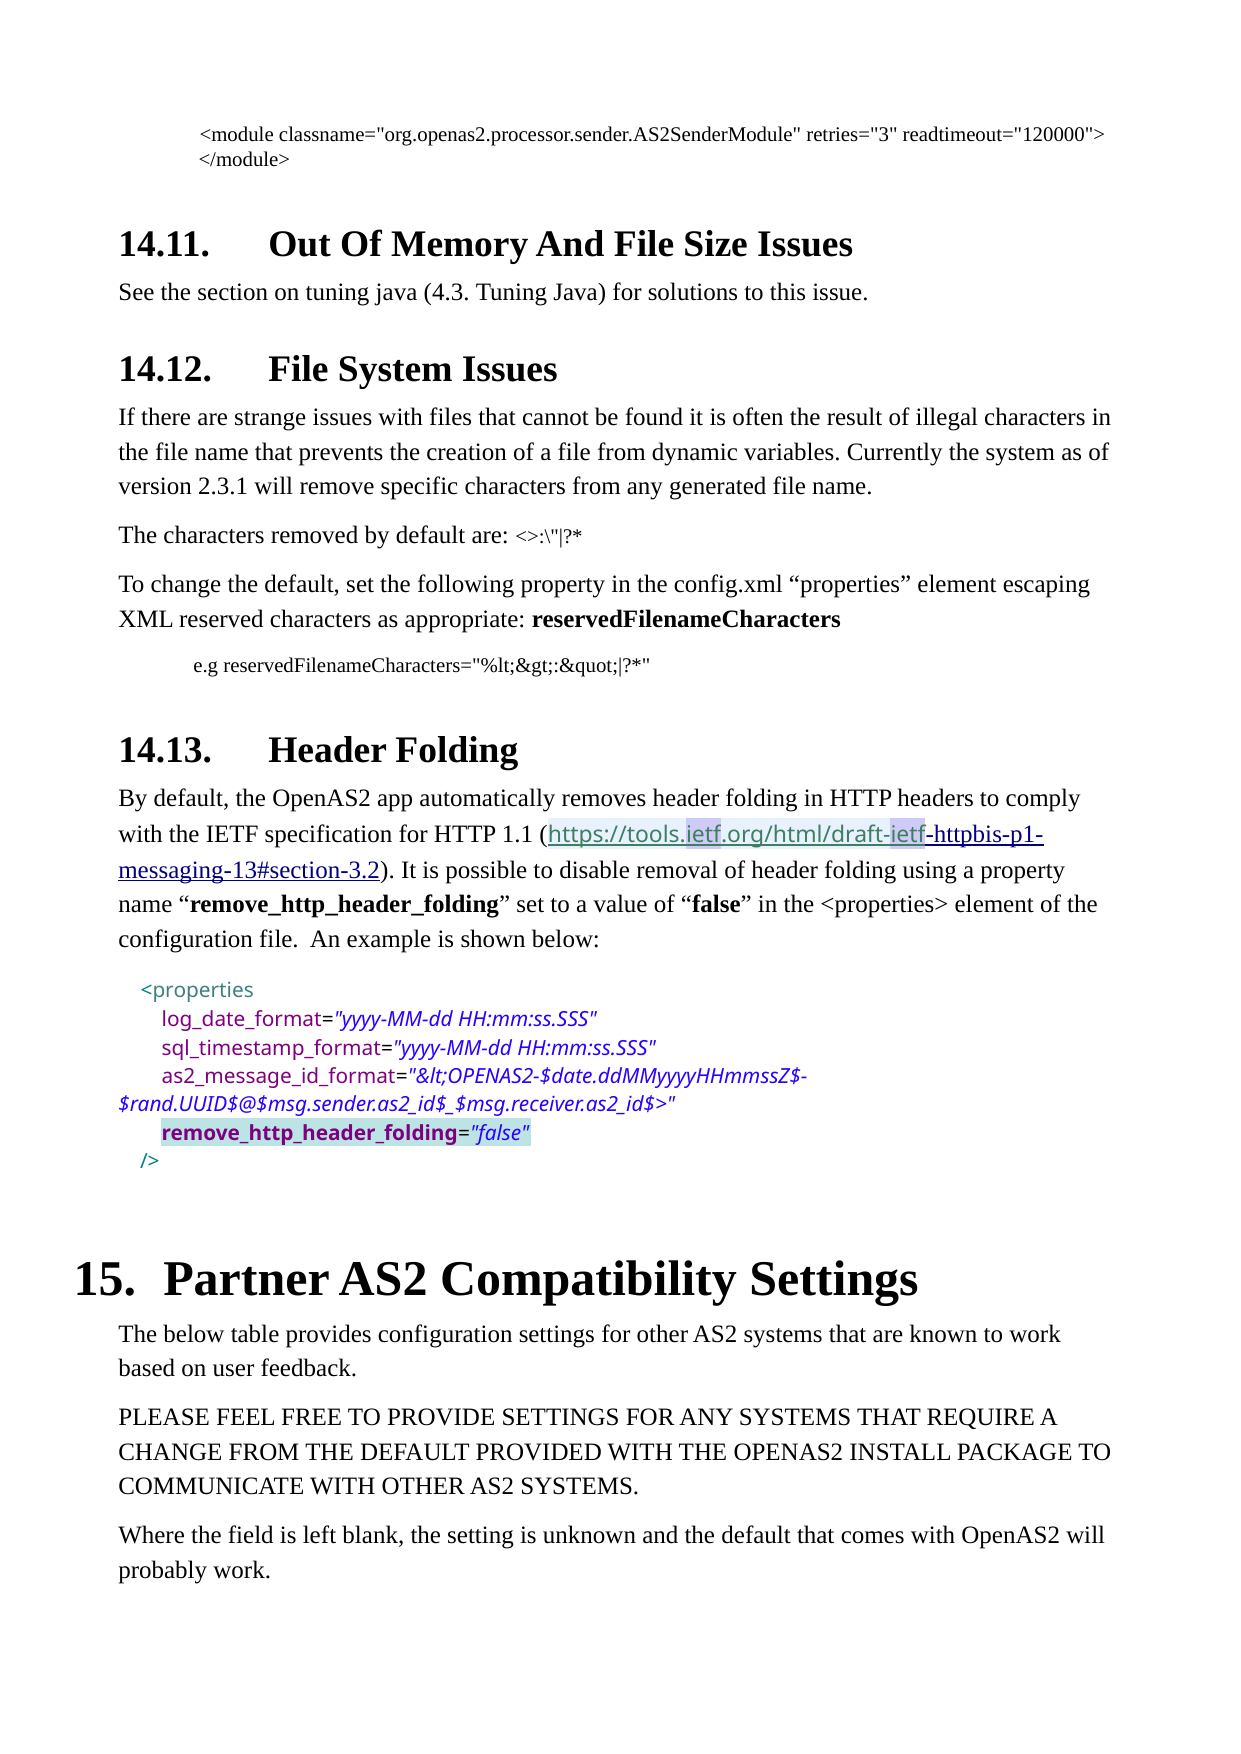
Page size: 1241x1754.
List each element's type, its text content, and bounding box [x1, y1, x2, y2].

text The characters removed by default are: <>:\"|?* [118, 520, 1122, 549]
text Where the field is left blank, the setting is unknown and the default that comes with OpenAS2 will probably work. [118, 1521, 1122, 1584]
text To change the default, set the following property in the config.xml “properties” element escaping XML reserved characters as appropriate: reservedFilenameCharacters [118, 569, 1122, 633]
subtitle Out Of Memory And File Size Issues [118, 221, 1122, 264]
subtitle File System Issues [118, 347, 1122, 390]
text The below table provides configuration settings for other AS2 systems that are known to work based on user feedback. [118, 1319, 1122, 1382]
text <module classname="org.openas2.processor.sender.AS2SenderModule" retries="3" readtimeout="120000"> </module> [193, 118, 1122, 171]
text log_date_format="yyyy-MM-dd HH:mm:ss.SSS" [118, 1004, 1122, 1033]
text e.g reservedFilenameCharacters="%lt;&gt;:&quot;|?*" [193, 653, 1122, 677]
text /> [118, 1146, 1122, 1175]
text sql_timestamp_format="yyyy-MM-dd HH:mm:ss.SSS" [118, 1033, 1122, 1061]
text See the section on tuning java (4.3Tuning Java) for solutions to this issue. [118, 277, 1122, 306]
text <properties [118, 973, 1122, 1004]
subtitle Partner AS2 Compatibility Settings [73, 1249, 1122, 1306]
text as2_message_id_format="&lt;OPENAS2-$date.ddMMyyyyHHmmssZ$-$rand.UUID$@$msg.sender.as2_id$_$msg.receiver.as2_id$>" [118, 1061, 1122, 1118]
subtitle Header Folding [118, 727, 1122, 771]
text PLEASE FEEL FREE TO PROVIDE SETTINGS FOR ANY SYSTEMS THAT REQUIRE A CHANGE FROM THE DEFAULT PROVIDED WITH THE OPENAS2 INSTALL PACKAGE TO COMMUNICATE WITH OTHER AS2 SYSTEMS. [118, 1402, 1122, 1500]
text If there are strange issues with files that cannot be found it is often the result of illegal characters in the file name that prevents the creation of a file from dynamic variables. Currently the system as of version 2.3.1 will remove specific characters from any generated file name. [118, 402, 1122, 500]
text By default, the OpenAS2 app automatically removes header folding in HTTP headers to comply with the IETF specification for HTTP 1.1 (https://tools.ietf.org/html/draft-ietf-httpbis-p1-messaging-13#section-3.2). It is possible to disable removal of header folding using a property name “remove_http_header_folding” set to a value of “false” in the <properties> element of the configuration file. An example is shown below: [118, 783, 1122, 953]
text remove_http_header_folding="false" [118, 1118, 1122, 1146]
